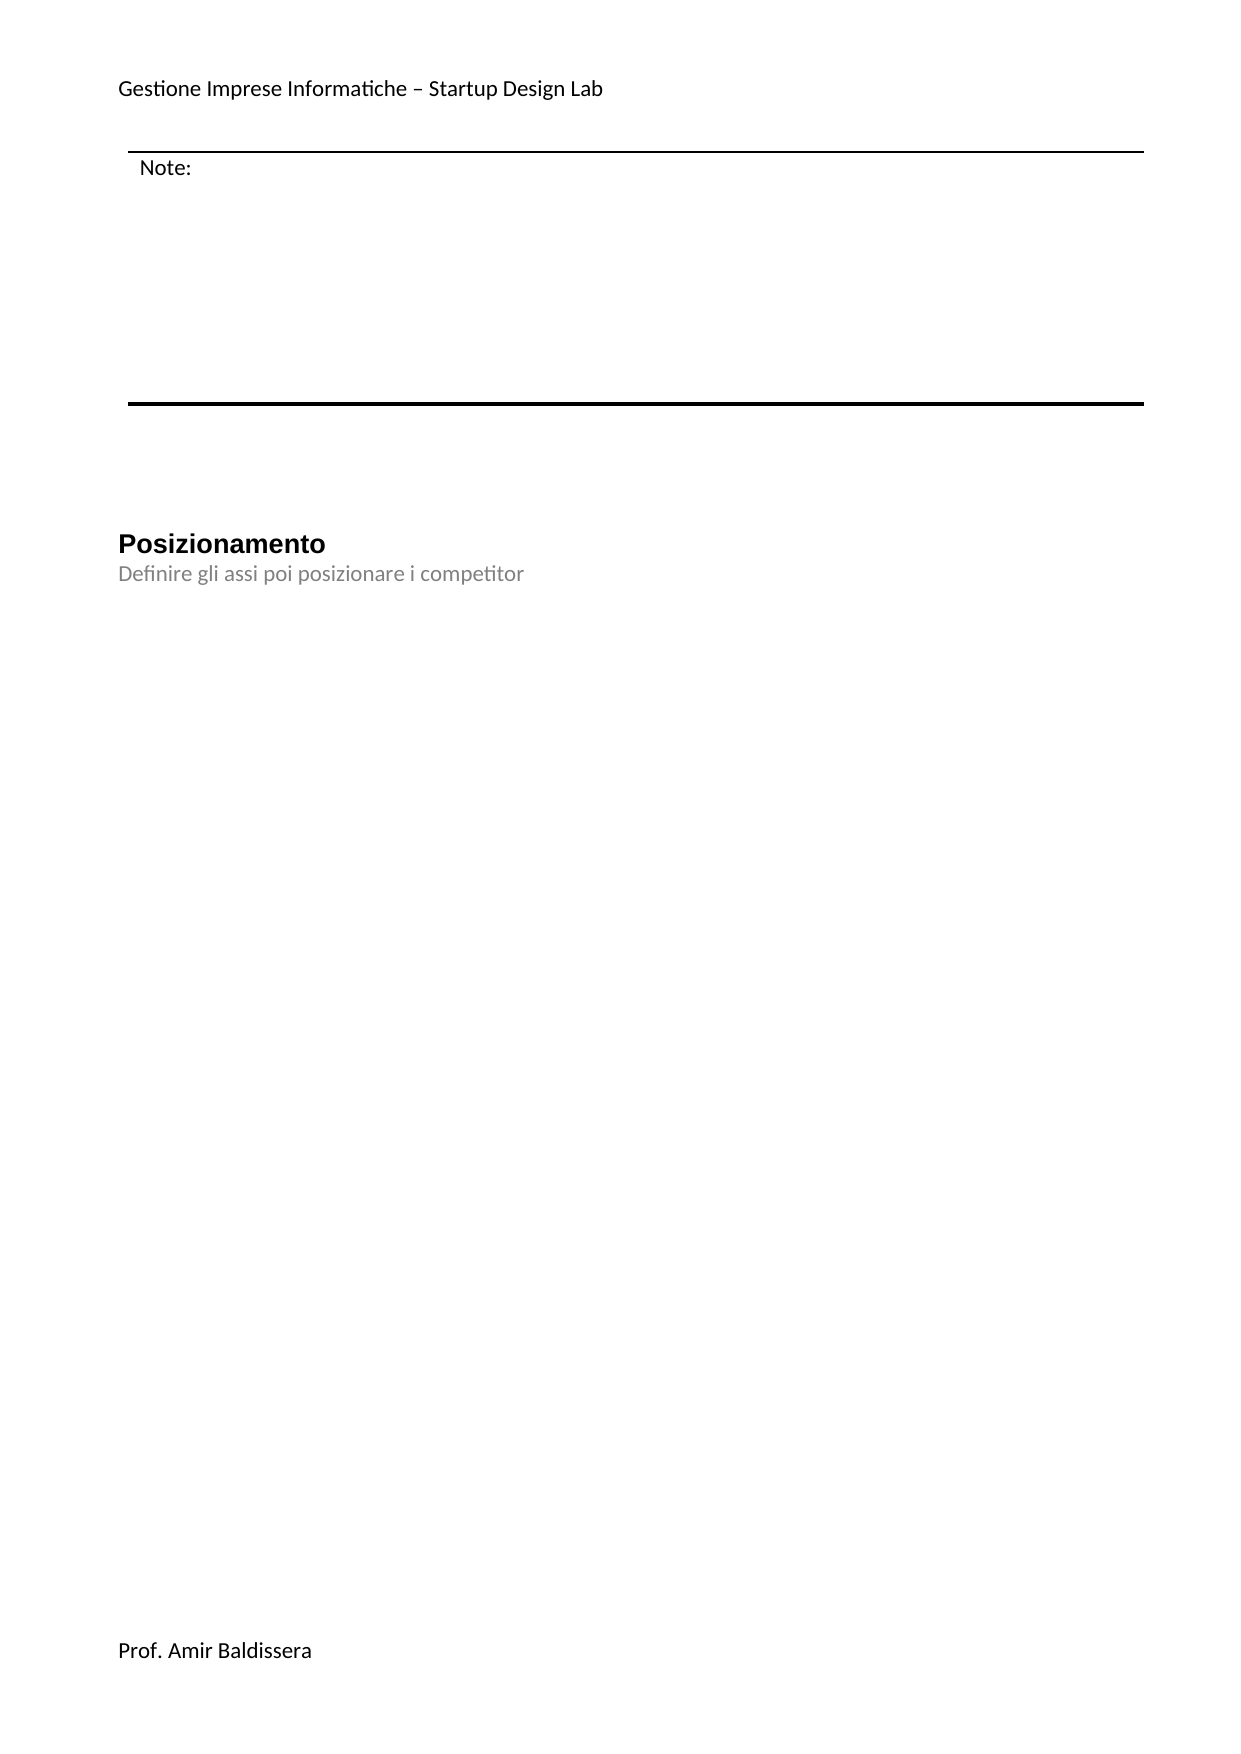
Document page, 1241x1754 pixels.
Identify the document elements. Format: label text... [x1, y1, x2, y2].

text Definire gli assi poi posizionare i competitor [118, 559, 1122, 587]
subtitle Posizionamento [118, 528, 1122, 559]
table_cell Note: [128, 153, 1144, 402]
